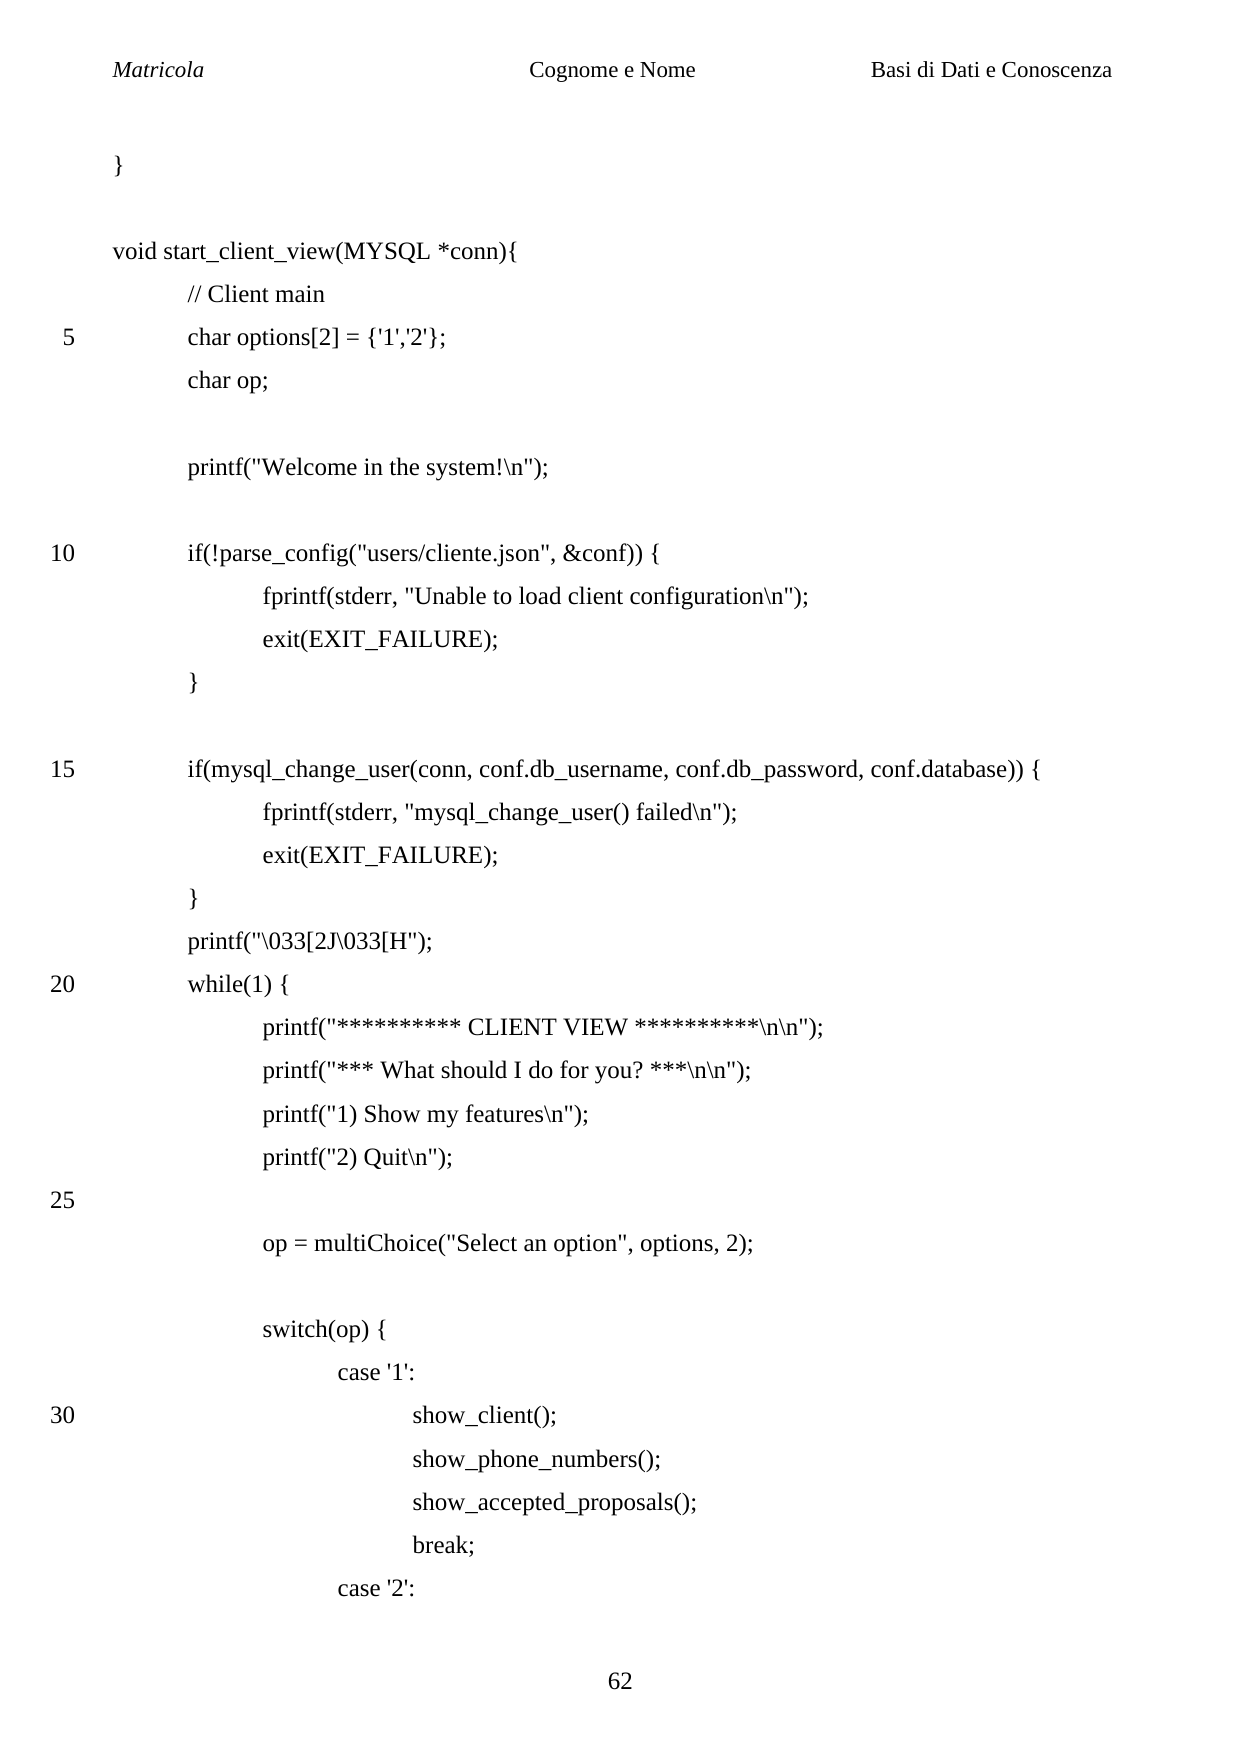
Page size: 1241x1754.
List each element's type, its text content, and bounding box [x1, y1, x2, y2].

text void start_client_view(MYSQL *conn){ [112, 236, 1128, 265]
text } [112, 667, 1128, 696]
text exit(EXIT_FAILURE); [112, 840, 1128, 869]
text break; [112, 1530, 1128, 1559]
text printf("1) Show my features\n"); [112, 1099, 1128, 1127]
text show_client(); [112, 1401, 1128, 1429]
text } [112, 150, 1128, 179]
text case '1': [112, 1357, 1128, 1386]
text show_phone_numbers(); [112, 1444, 1128, 1472]
text printf("\033[2J\033[H"); [112, 926, 1128, 955]
text exit(EXIT_FAILURE); [112, 624, 1128, 653]
text printf("********** CLIENT VIEW **********\n\n"); [112, 1012, 1128, 1041]
text // Client main [112, 279, 1128, 308]
text printf("2) Quit\n"); [112, 1142, 1128, 1171]
text fprintf(stderr, "Unable to load client configuration\n"); [112, 581, 1128, 610]
text char op; [112, 366, 1128, 394]
text printf("Welcome in the system!\n"); [112, 452, 1128, 481]
text printf("*** What should I do for you? ***\n\n"); [112, 1056, 1128, 1084]
text case '2': [112, 1573, 1128, 1602]
text switch(op) { [112, 1314, 1128, 1343]
text } [112, 883, 1128, 912]
text fprintf(stderr, "mysql_change_user() failed\n"); [112, 797, 1128, 826]
text op = multiChoice("Select an option", options, 2); [112, 1228, 1128, 1257]
text show_accepted_proposals(); [112, 1487, 1128, 1516]
text while(1) { [112, 969, 1128, 998]
text if(!parse_config("users/cliente.json", &conf)) { [112, 538, 1128, 567]
text char options[2] = {'1','2'}; [112, 322, 1128, 351]
text if(mysql_change_user(conn, conf.db_username, conf.db_password, conf.database)) { [112, 754, 1128, 782]
